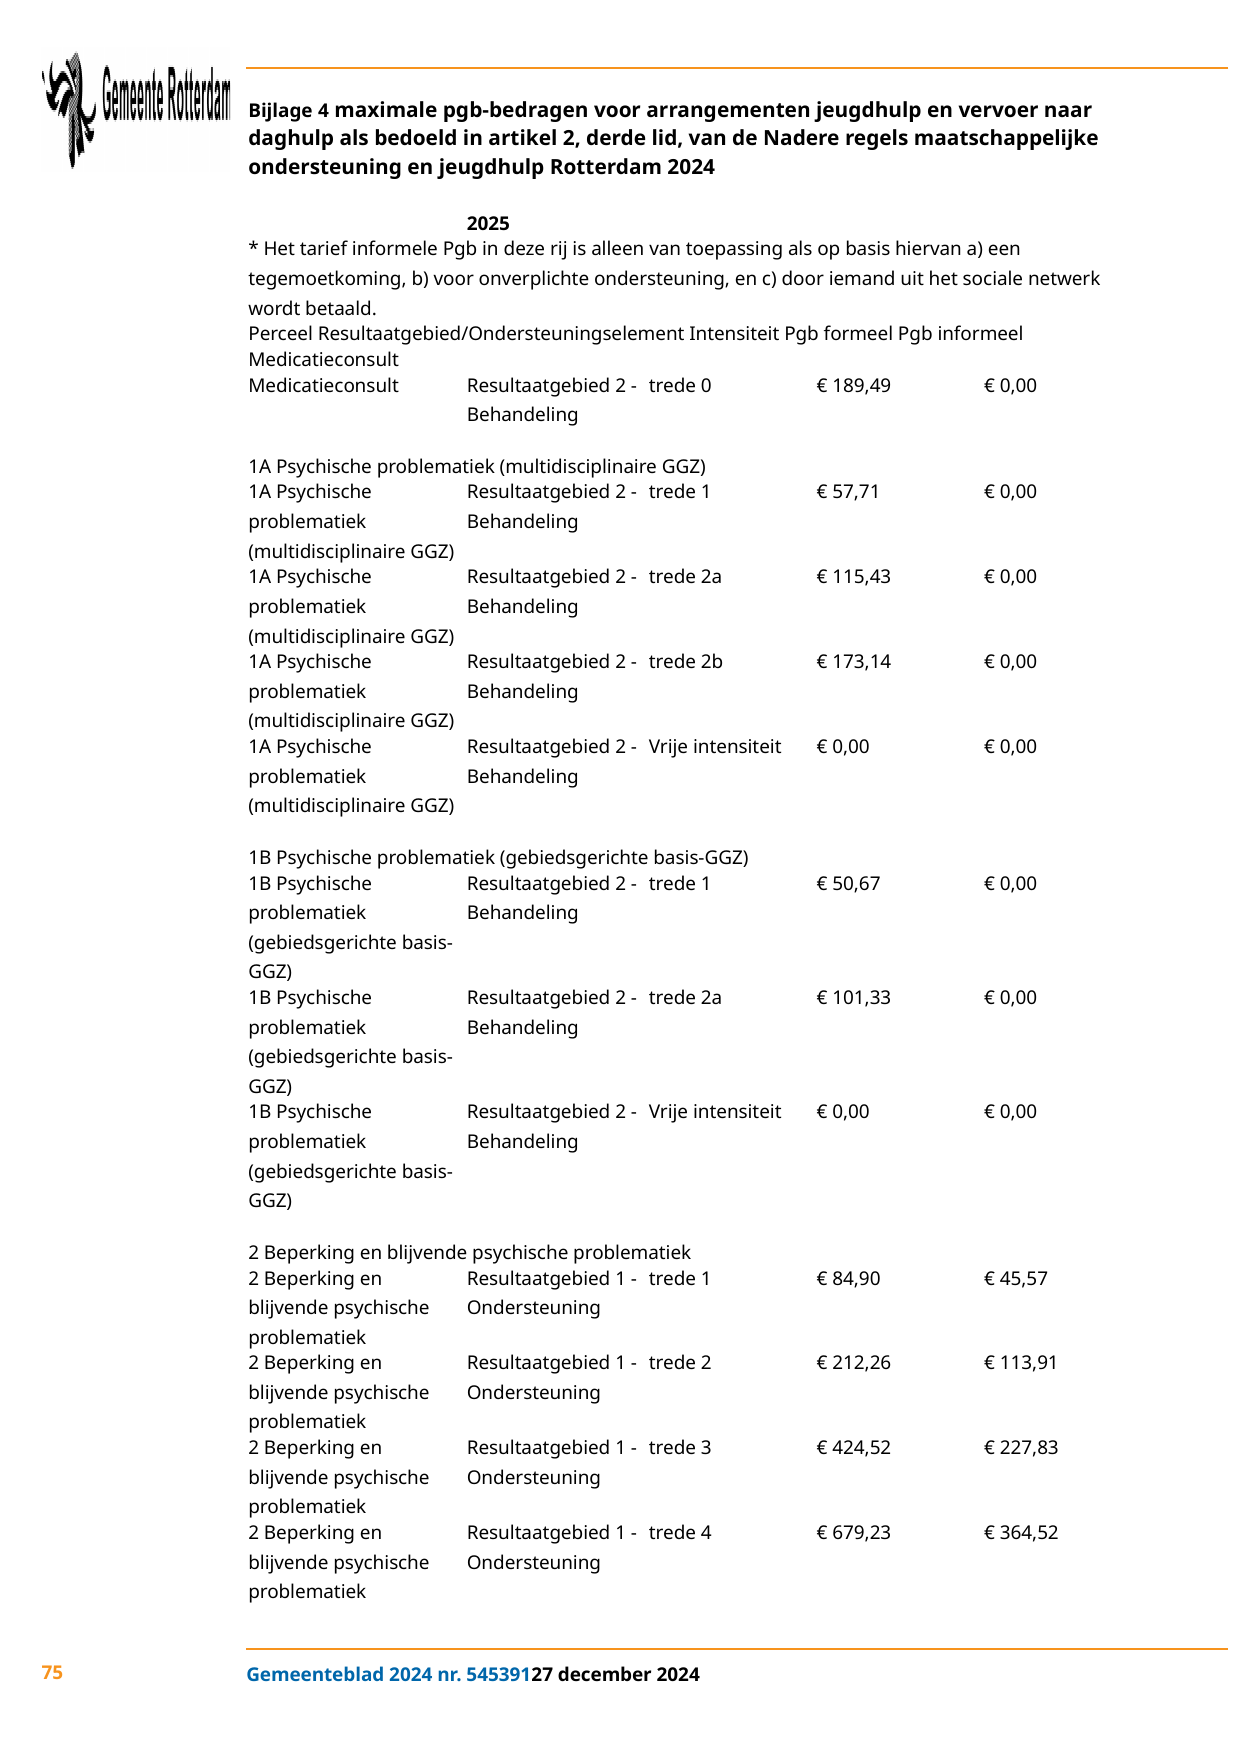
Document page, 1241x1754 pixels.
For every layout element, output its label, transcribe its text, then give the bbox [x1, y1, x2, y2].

table_cell Resultaatgebied 1 - Ondersteuning [467, 1435, 649, 1519]
table_cell trede 0 [649, 372, 816, 427]
table_cell € 0,00 [984, 564, 1152, 648]
table_cell trede 1 [649, 479, 816, 564]
table_cell € 424,52 [816, 1435, 984, 1519]
table_cell Resultaatgebied 2 - Behandeling [467, 870, 649, 984]
table_cell 1A Psychische problematiek (multidisciplinaire GGZ) [248, 453, 816, 479]
table_cell € 227,83 [984, 1435, 1152, 1519]
table_cell [984, 844, 1152, 870]
table_cell [467, 1213, 649, 1239]
table_cell [984, 346, 1152, 372]
table_cell € 364,52 [984, 1519, 1152, 1604]
table_cell [816, 427, 984, 453]
table_cell € 113,91 [984, 1350, 1152, 1434]
table_cell trede 3 [649, 1435, 816, 1519]
table_cell 1B Psychische problematiek (gebiedsgerichte basis-GGZ) [248, 844, 816, 870]
table_cell € 0,00 [984, 649, 1152, 733]
table_cell Resultaatgebied 2 - Behandeling [467, 984, 649, 1099]
table_cell [816, 818, 984, 844]
table_cell [467, 818, 649, 844]
table_cell trede 2a [649, 564, 816, 648]
table_cell Resultaatgebied 2 - Behandeling [467, 372, 649, 427]
table_cell € 212,26 [816, 1350, 984, 1434]
table_cell € 50,67 [816, 870, 984, 984]
table_cell [248, 427, 467, 453]
table_cell € 679,23 [816, 1519, 984, 1604]
table_cell [816, 346, 984, 372]
table_cell € 0,00 [816, 1099, 984, 1213]
table_cell € 0,00 [984, 372, 1152, 427]
table_cell € 84,90 [816, 1265, 984, 1349]
table_cell € 115,43 [816, 564, 984, 648]
table_cell Medicatieconsult [248, 346, 816, 372]
table_cell 1A Psychische problematiek (multidisciplinaire GGZ) [248, 734, 467, 818]
table_cell € 0,00 [816, 734, 984, 818]
table_cell 1B Psychische problematiek (gebiedsgerichte basis-GGZ) [248, 984, 467, 1099]
table_cell trede 1 [649, 870, 816, 984]
table_cell € 57,71 [816, 479, 984, 564]
table_cell Resultaatgebied 2 - Behandeling [467, 1099, 649, 1213]
table_header [649, 210, 816, 236]
table_cell [816, 1213, 984, 1239]
table_cell Resultaatgebied 2 - Behandeling [467, 564, 649, 648]
table_cell Resultaatgebied 1 - Ondersteuning [467, 1265, 649, 1349]
table_cell [467, 427, 649, 453]
table_cell € 0,00 [984, 734, 1152, 818]
table_header [816, 210, 984, 236]
table_cell trede 2a [649, 984, 816, 1099]
table_cell Resultaatgebied 2 - Behandeling [467, 734, 649, 818]
table_cell 2 Beperking en blijvende psychische problematiek [248, 1239, 816, 1265]
table_cell [984, 427, 1152, 453]
table_cell 2 Beperking en blijvende psychische problematiek [248, 1519, 467, 1604]
table_cell trede 2 [649, 1350, 816, 1434]
table_header [248, 210, 467, 236]
table_cell Resultaatgebied 1 - Ondersteuning [467, 1519, 649, 1604]
table_cell 1A Psychische problematiek (multidisciplinaire GGZ) [248, 564, 467, 648]
table_cell Resultaatgebied 2 - Behandeling [467, 479, 649, 564]
table_cell € 189,49 [816, 372, 984, 427]
table_cell € 0,00 [984, 984, 1152, 1099]
table_cell [984, 1239, 1152, 1265]
table_cell [816, 844, 984, 870]
table_cell Perceel Resultaatgebied/Ondersteuningselement Intensiteit Pgb formeel Pgb informeel [248, 321, 1152, 346]
table_cell Vrije intensiteit [649, 734, 816, 818]
table_cell [984, 818, 1152, 844]
table_cell [816, 453, 984, 479]
table_header [984, 210, 1152, 236]
table_cell [248, 818, 467, 844]
text Bijlage 4 maximale pgb-bedragen voor arrangementen jeugdhulp en vervoer naar daghulp als bedoeld in artikel 2, derde lid, van de Nadere regels maatschappelijke ondersteuning en jeugdhulp Rotterdam 2024 [248, 95, 1152, 180]
picture [41, 47, 231, 172]
table_cell [816, 1239, 984, 1265]
table_cell 1A Psychische problematiek (multidisciplinaire GGZ) [248, 479, 467, 564]
table_cell 1B Psychische problematiek (gebiedsgerichte basis-GGZ) [248, 1099, 467, 1213]
table_cell [649, 427, 816, 453]
table_cell € 101,33 [816, 984, 984, 1099]
table_cell 1B Psychische problematiek (gebiedsgerichte basis-GGZ) [248, 870, 467, 984]
table_cell [984, 1213, 1152, 1239]
table_header 2025 [467, 210, 649, 236]
table_cell Vrije intensiteit [649, 1099, 816, 1213]
table_cell 2 Beperking en blijvende psychische problematiek [248, 1435, 467, 1519]
table_cell 2 Beperking en blijvende psychische problematiek [248, 1350, 467, 1434]
table_cell [649, 1213, 816, 1239]
table_cell € 45,57 [984, 1265, 1152, 1349]
table_cell trede 1 [649, 1265, 816, 1349]
table_cell [649, 818, 816, 844]
table_cell Resultaatgebied 2 - Behandeling [467, 649, 649, 733]
table_cell [984, 453, 1152, 479]
table_cell Resultaatgebied 1 - Ondersteuning [467, 1350, 649, 1434]
table_cell 1A Psychische problematiek (multidisciplinaire GGZ) [248, 649, 467, 733]
table_cell * Het tarief informele Pgb in deze rij is alleen van toepassing als op basis hiervan a) een tegemoetkoming, b) voor onverplichte ondersteuning, en c) door iemand uit het sociale netwerk wordt betaald. [248, 236, 1152, 321]
table_cell trede 4 [649, 1519, 816, 1604]
table_cell € 0,00 [984, 1099, 1152, 1213]
table_cell Medicatieconsult [248, 372, 467, 427]
table_cell [248, 1213, 467, 1239]
table_cell 2 Beperking en blijvende psychische problematiek [248, 1265, 467, 1349]
table_cell € 0,00 [984, 870, 1152, 984]
table_cell trede 2b [649, 649, 816, 733]
table_cell € 0,00 [984, 479, 1152, 564]
table_cell € 173,14 [816, 649, 984, 733]
